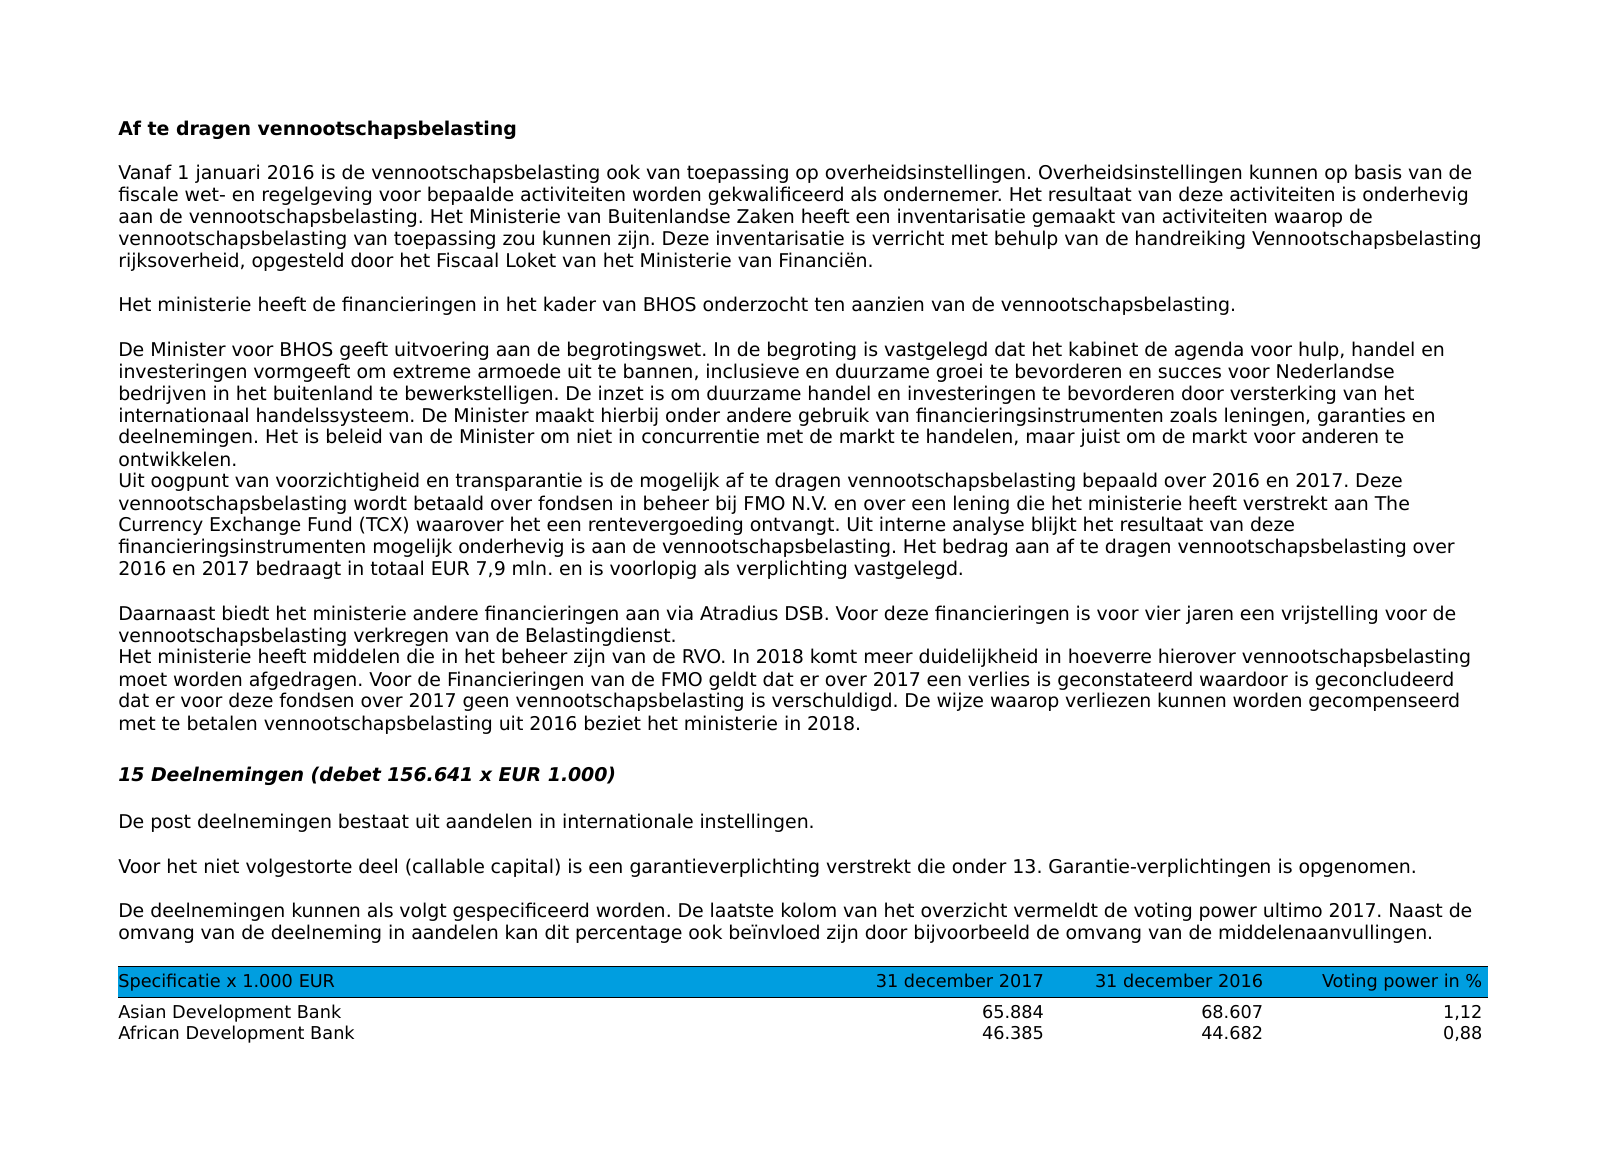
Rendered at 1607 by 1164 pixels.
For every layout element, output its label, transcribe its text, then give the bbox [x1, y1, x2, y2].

text Uit oogpunt van voorzichtigheid en transparantie is de mogelijk af te dragen vennootschapsbelasting bepaald over 2016 en 2017. Deze vennootschapsbelasting wordt betaald over fondsen in beheer bij FMO N.V. en over een lening die het ministerie heeft verstrekt aan The Currency Exchange Fund (TCX) waarover het een rentevergoeding ontvangt. Uit interne analyse blijkt het resultaat van deze financieringsinstrumenten mogelijk onderhevig is aan de vennootschapsbelasting. Het bedrag aan af te dragen vennootschapsbelasting over 2016 en 2017 bedraagt in totaal EUR 7,9 mln. en is voorlopig als verplichting vastgelegd. [118, 470, 1488, 580]
text Voor het niet volgestorte deel (callable capital) is een garantieverplichting verstrekt die onder 13. Garantie-verplichtingen is opgenomen. [118, 856, 1488, 877]
table_header 31 december 2017 [830, 967, 1050, 997]
text De post deelnemingen bestaat uit aandelen in internationale instellingen. [118, 811, 1488, 833]
table_cell 44.682 [1050, 1023, 1269, 1043]
table_cell African Development Bank [118, 1023, 830, 1043]
table_cell 0,88 [1269, 1023, 1488, 1043]
subtitle 15 Deelnemingen (debet 156.641 x EUR 1.000) [118, 764, 1488, 786]
text De deelnemingen kunnen als volgt gespecificeerd worden. De laatste kolom van het overzicht vermeldt de voting power ultimo 2017. Naast de omvang van de deelneming in aandelen kan dit percentage ook beïnvloed zijn door bijvoorbeeld de omvang van de middelenaanvullingen. [118, 900, 1488, 944]
table_cell 65.884 [830, 998, 1050, 1023]
text De Minister voor BHOS geeft uitvoering aan de begrotingswet. In de begroting is vastgelegd dat het kabinet de agenda voor hulp, handel en investeringen vormgeeft om extreme armoede uit te bannen, inclusieve en duurzame groei te bevorderen en succes voor Nederlandse bedrijven in het buitenland te bewerkstelligen. De inzet is om duurzame handel en investeringen te bevorderen door versterking van het internationaal handelssysteem. De Minister maakt hierbij onder andere gebruik van financieringsinstrumenten zoals leningen, garanties en deelnemingen. Het is beleid van de Minister om niet in concurrentie met de markt te handelen, maar juist om de markt voor anderen te ontwikkelen. [118, 338, 1488, 470]
table_cell 1,12 [1269, 998, 1488, 1023]
table_cell 68.607 [1050, 998, 1269, 1023]
table_cell 46.385 [830, 1023, 1050, 1043]
table_header Specificatie x 1.000 EUR [118, 967, 830, 997]
table_header 31 december 2016 [1050, 967, 1269, 997]
table_cell Asian Development Bank [118, 998, 830, 1023]
text Daarnaast biedt het ministerie andere financieringen aan via Atradius DSB. Voor deze financieringen is voor vier jaren een vrijstelling voor de vennootschapsbelasting verkregen van de Belastingdienst. [118, 602, 1488, 646]
text Het ministerie heeft middelen die in het beheer zijn van de RVO. In 2018 komt meer duidelijkheid in hoeverre hierover vennootschapsbelasting moet worden afgedragen. Voor de Financieringen van de FMO geldt dat er over 2017 een verlies is geconstateerd waardoor is geconcludeerd dat er voor deze fondsen over 2017 geen vennootschapsbelasting is verschuldigd. De wijze waarop verliezen kunnen worden gecompenseerd met te betalen vennootschapsbelasting uit 2016 beziet het ministerie in 2018. [118, 646, 1488, 734]
text Vanaf 1 januari 2016 is de vennootschapsbelasting ook van toepassing op overheidsinstellingen. Overheidsinstellingen kunnen op basis van de fiscale wet- en regelgeving voor bepaalde activiteiten worden gekwalificeerd als ondernemer. Het resultaat van deze activiteiten is onderhevig aan de vennootschapsbelasting. Het Ministerie van Buitenlandse Zaken heeft een inventarisatie gemaakt van activiteiten waarop de vennootschapsbelasting van toepassing zou kunnen zijn. Deze inventarisatie is verricht met behulp van de handreiking Vennootschapsbelasting rijksoverheid, opgesteld door het Fiscaal Loket van het Ministerie van Financiën. [118, 162, 1488, 272]
text Het ministerie heeft de financieringen in het kader van BHOS onderzocht ten aanzien van de vennootschapsbelasting. [118, 294, 1488, 316]
table_header Voting power in % [1269, 967, 1488, 997]
subtitle Af te dragen vennootschapsbelasting [118, 118, 1488, 140]
